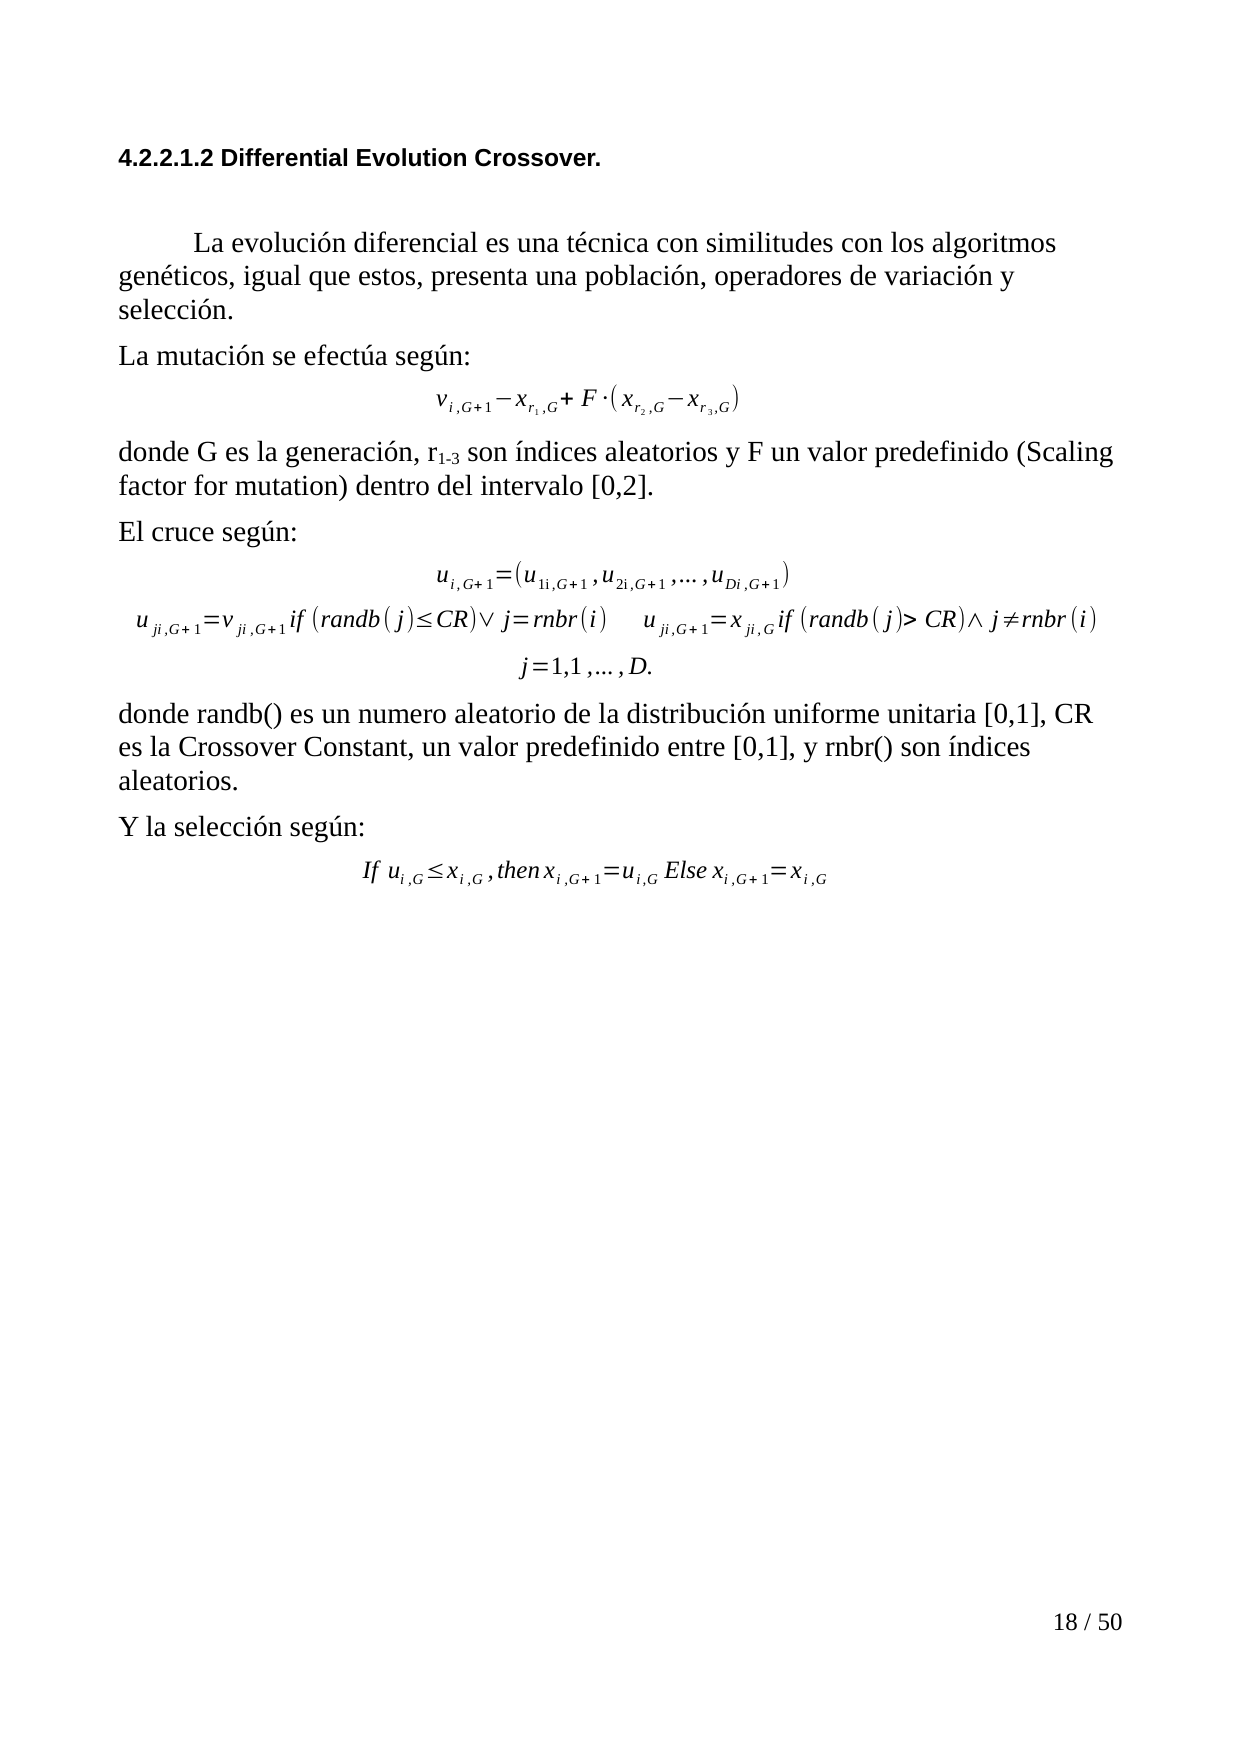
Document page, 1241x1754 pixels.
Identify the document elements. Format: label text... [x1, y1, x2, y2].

subtitle 4.2.2.1.2 Differential Evolution Crossover. [118, 143, 1122, 171]
text donde randb() es un numero aleatorio de la distribución uniforme unitaria [0,1], CR es la Crossover Constant, un valor predefinido entre [0,1], y rnbr() son índices aleatorios. [118, 696, 1122, 797]
text donde G es la generación, r1-3 son índices aleatorios y F un valor predefinido (Scaling factor for mutation) dentro del intervalo [0,2]. [118, 434, 1122, 501]
text La evolución diferencial es una técnica con similitudes con los algoritmos genéticos, igual que estos, presenta una población, operadores de variación y selección. [118, 225, 1122, 325]
text El cruce según: [118, 514, 1122, 547]
text Y la selección según: [118, 809, 1122, 843]
text La mutación se efectúa según: [118, 338, 1122, 371]
